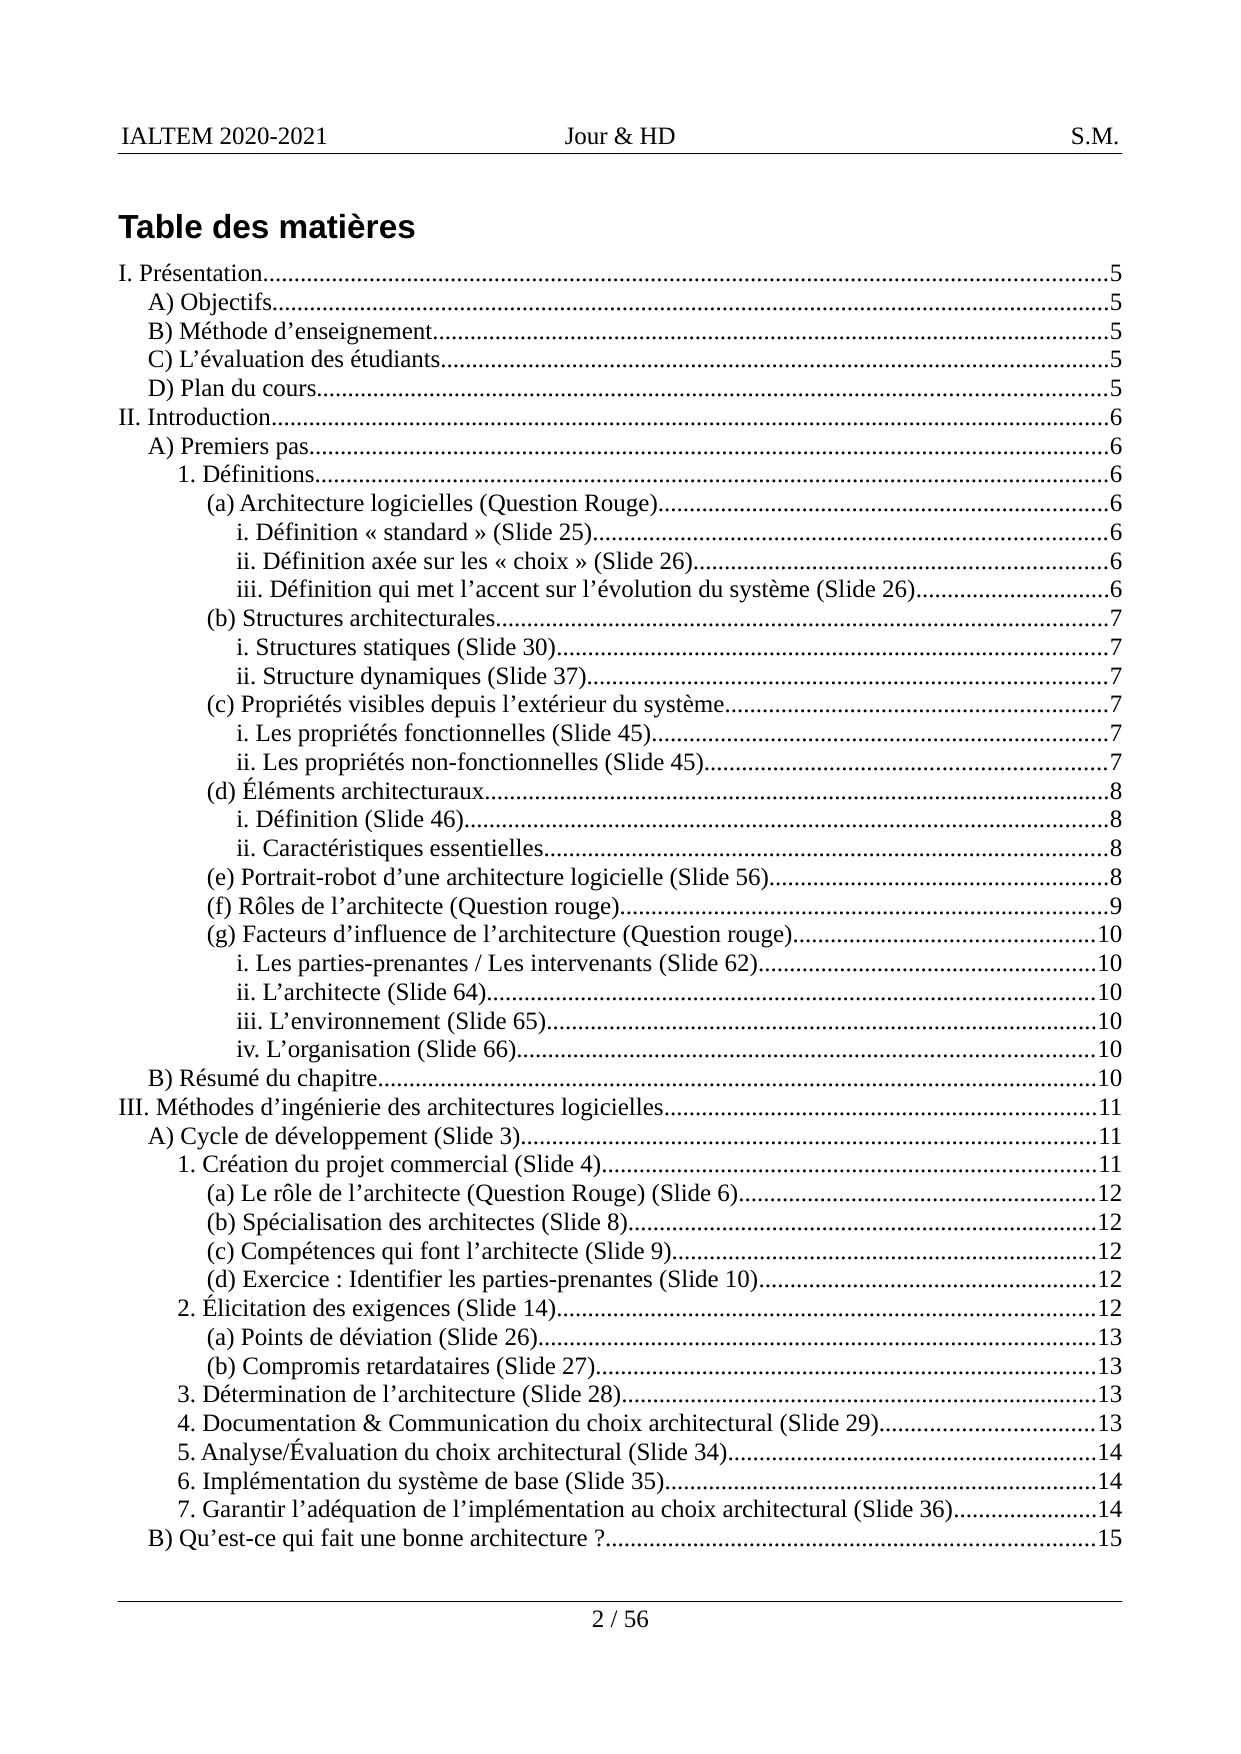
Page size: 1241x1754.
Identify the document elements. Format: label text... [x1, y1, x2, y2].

text iv. L’organisation (Slide 66) 10 [236, 1034, 1122, 1063]
text iii. L’environnement (Slide 65) 10 [236, 1006, 1122, 1034]
text (e) Portrait-robot d’une architecture logicielle (Slide 56) 8 [207, 862, 1122, 891]
text 4. Documentation & Communication du choix architectural (Slide 29) 13 [177, 1408, 1122, 1437]
text ii. L’architecte (Slide 64) 10 [236, 977, 1122, 1006]
text ii. Définition axée sur les « choix » (Slide 26) 6 [236, 546, 1122, 574]
text 5. Analyse/Évaluation du choix architectural (Slide 34) 14 [177, 1437, 1122, 1466]
text ii. Caractéristiques essentielles 8 [236, 833, 1122, 862]
text A) Premiers pas 6 [148, 431, 1122, 459]
text (b) Compromis retardataires (Slide 27) 13 [207, 1351, 1122, 1379]
text D) Plan du cours 5 [148, 373, 1122, 402]
text ii. Structure dynamiques (Slide 37) 7 [236, 661, 1122, 689]
text i. Les propriétés fonctionnelles (Slide 45) 7 [236, 718, 1122, 747]
text 7. Garantir l’adéquation de l’implémentation au choix architectural (Slide 36) 14 [177, 1494, 1122, 1523]
text (d) Exercice : Identifier les parties-prenantes (Slide 10) 12 [207, 1264, 1122, 1293]
text 1. Création du projet commercial (Slide 4) 11 [177, 1149, 1122, 1178]
text (g) Facteurs d’influence de l’architecture (Question rouge) 10 [207, 919, 1122, 948]
text A) Objectifs 5 [148, 287, 1122, 316]
text (b) Spécialisation des architectes (Slide 8) 12 [207, 1207, 1122, 1236]
text 1. Définitions 6 [177, 459, 1122, 488]
text C) L’évaluation des étudiants 5 [148, 344, 1122, 373]
text A) Cycle de développement (Slide 3) 11 [148, 1121, 1122, 1149]
text i. Structures statiques (Slide 30) 7 [236, 632, 1122, 661]
text (c) Compétences qui font l’architecte (Slide 9) 12 [207, 1236, 1122, 1264]
text i. Définition « standard » (Slide 25) 6 [236, 517, 1122, 546]
text (a) Architecture logicielles (Question Rouge) 6 [207, 488, 1122, 517]
subtitle Table des matières [118, 207, 1122, 246]
text B) Méthode d’enseignement 5 [148, 316, 1122, 344]
text (a) Points de déviation (Slide 26) 13 [207, 1322, 1122, 1351]
text (c) Propriétés visibles depuis l’extérieur du système 7 [207, 689, 1122, 718]
text (b) Structures architecturales 7 [207, 603, 1122, 632]
text iii. Définition qui met l’accent sur l’évolution du système (Slide 26) 6 [236, 574, 1122, 603]
text (f) Rôles de l’architecte (Question rouge) 9 [207, 891, 1122, 919]
text B) Qu’est-ce qui fait une bonne architecture ? 15 [148, 1523, 1122, 1552]
text (d) Éléments architecturaux 8 [207, 776, 1122, 804]
text II. Introduction 6 [118, 402, 1122, 431]
text 3. Détermination de l’architecture (Slide 28) 13 [177, 1379, 1122, 1408]
text (a) Le rôle de l’architecte (Question Rouge) (Slide 6) 12 [207, 1178, 1122, 1207]
text ii. Les propriétés non-fonctionnelles (Slide 45) 7 [236, 747, 1122, 776]
text 2. Élicitation des exigences (Slide 14) 12 [177, 1293, 1122, 1322]
text I. Présentation 5 [118, 258, 1122, 287]
text i. Définition (Slide 46) 8 [236, 804, 1122, 833]
text III. Méthodes d’ingénierie des architectures logicielles 11 [118, 1092, 1122, 1121]
text i. Les parties-prenantes / Les intervenants (Slide 62) 10 [236, 948, 1122, 977]
text B) Résumé du chapitre 10 [148, 1063, 1122, 1092]
text 6. Implémentation du système de base (Slide 35) 14 [177, 1466, 1122, 1494]
